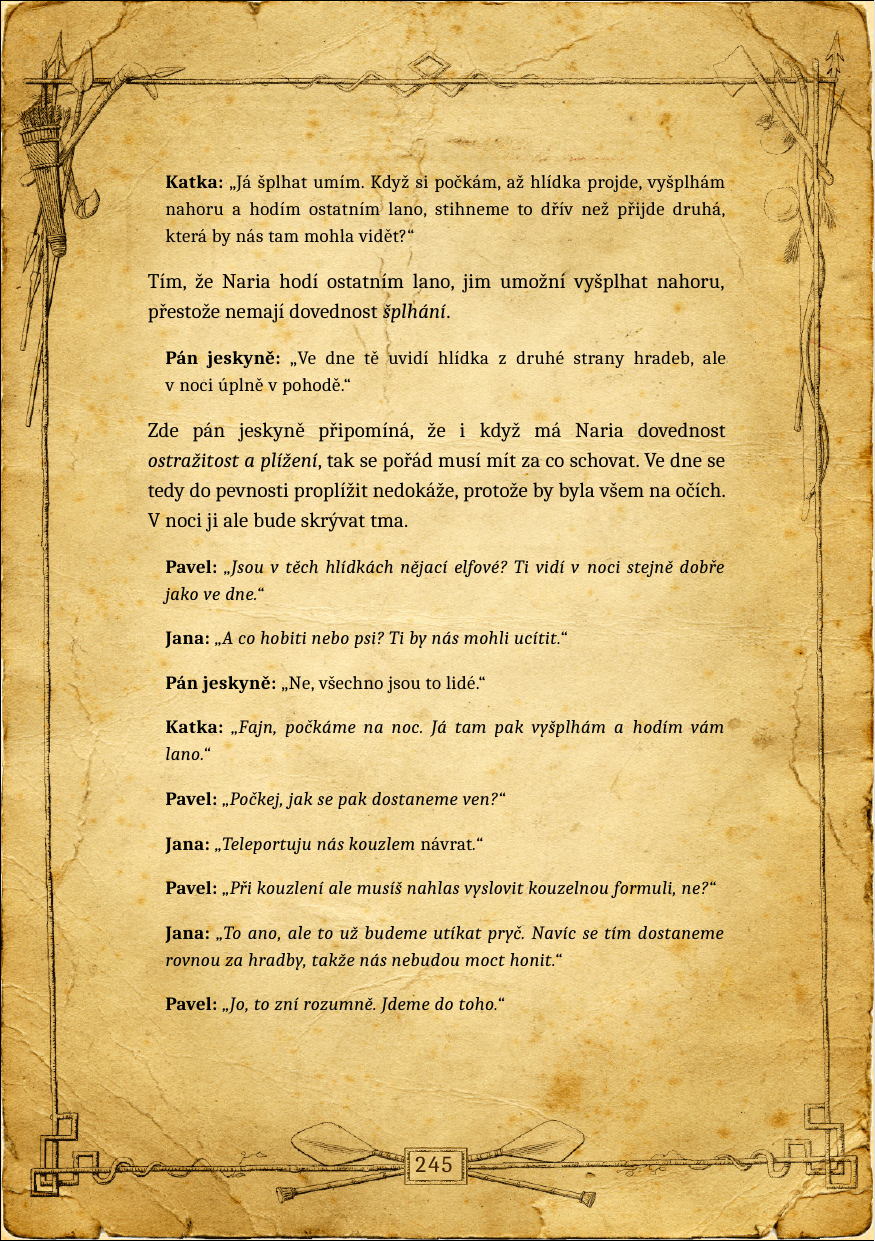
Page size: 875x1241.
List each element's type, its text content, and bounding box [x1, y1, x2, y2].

text Zde pán jeskyně připomíná, že i⁠ když má Naria dovednost ostražitost a⁠ plížení, tak se pořád musí mít za co schovat. Ve dne se tedy do pevnosti proplížit nedokáže, protože by byla všem na očích. V⁠ noci ji ale bude skrývat tma. [148, 419, 726, 533]
text Pán jeskyně: „Ve dne tě uvidí hlídka z⁠ druhé strany hradeb, ale v⁠ noci úplně v⁠ pohodě.“ [165, 348, 726, 396]
text Pán jeskyně: „Ne, všechno jsou to lidé.“ [165, 672, 726, 694]
text Pavel: „Jo, to zní rozumně. Jdeme do toho.“ [165, 994, 726, 1015]
text Jana: „A⁠ co hobiti nebo psi? Ti by nás mohli ucítit.“ [165, 628, 726, 649]
text Pavel: „Při kouzlení ale musíš nahlas vyslovit kouzelnou formuli, ne?“ [165, 878, 726, 899]
text Pavel: „Počkej, jak se pak dostaneme ven?“ [165, 788, 726, 810]
text Katka: „Fajn, počkáme na noc. Já tam pak vyšplhám a⁠ hodím vám lano.“ [165, 717, 726, 765]
picture [1, 1, 874, 1240]
text Katka: „Já šplhat umím. Když si počkám, až hlídka projde, vyšplhám nahoru a⁠ hodím ostatním lano, stihneme to dřív než přijde druhá, která by nás tam mohla vidět?“ [165, 172, 726, 247]
text Pavel: „Jsou v⁠ těch hlídkách nějací elfové? Ti vidí v⁠ noci stejně dobře jako ve dne.“ [165, 556, 726, 605]
text Tím, že Naria hodí ostatním lano, jim umožní vyšplhat nahoru, přestože nemají dovednost šplhání. [148, 270, 726, 324]
text Jana: „Teleportuju nás kouzlem návrat.“ [165, 833, 726, 854]
text Jana: „To ano, ale to už budeme utíkat pryč. Navíc se tím dostaneme rovnou za hradby, takže nás nebudou moct honit.“ [165, 922, 726, 971]
